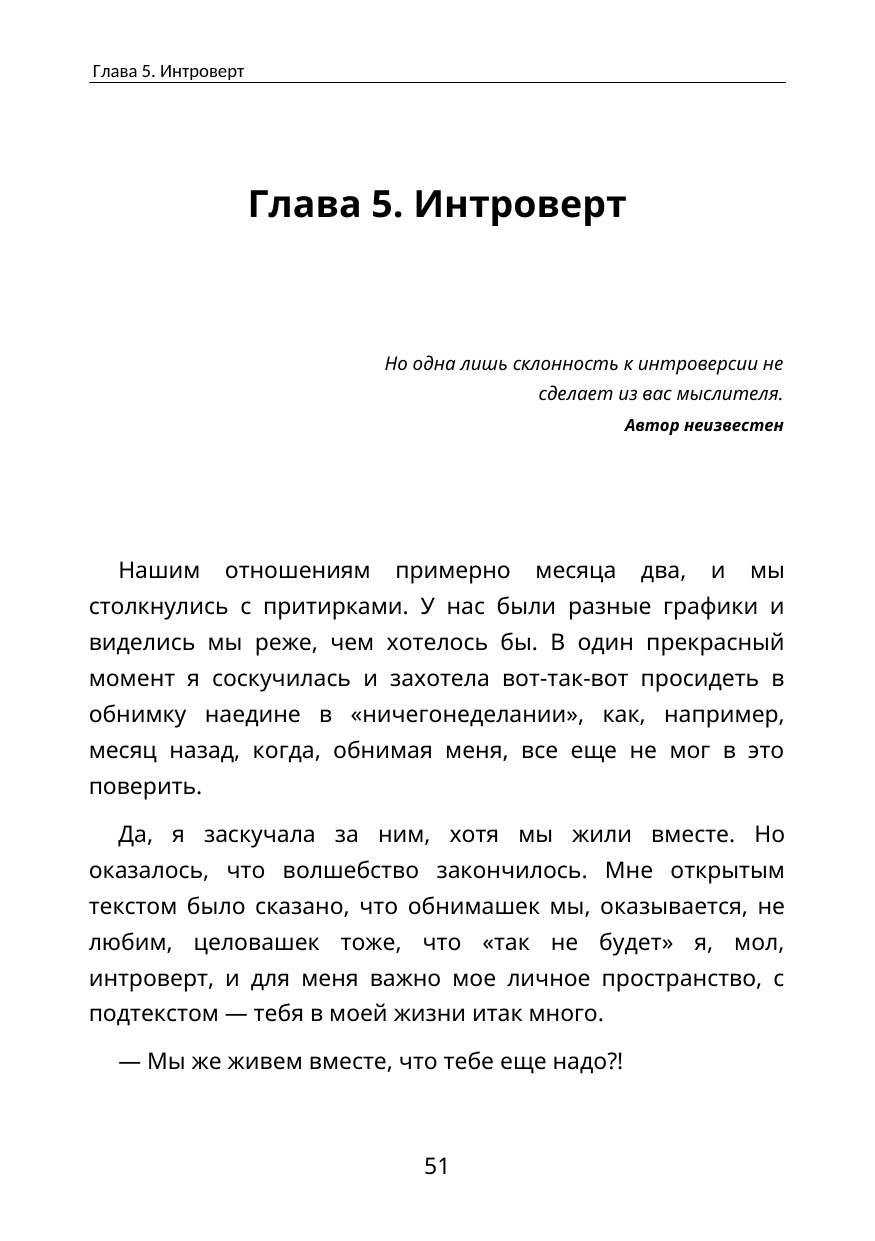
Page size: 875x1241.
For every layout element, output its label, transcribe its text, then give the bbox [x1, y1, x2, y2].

text Да, я заскучала за ним, хотя мы жили вместе. Но оказалось, что волшебство закончилось. Мне открытым текстом было сказано, что обнимашек мы, оказывается, не любим, целовашек тоже, что «так не будет» я, мол, интроверт, и для меня важно мое личное пространство, с подтекстом — тебя в моей жизни итак много. [88, 818, 786, 1029]
text Автор неизвестен [148, 406, 786, 436]
subtitle Глава 5. Интроверт [88, 177, 786, 228]
text — Мы же живем вместе, что тебе еще надо?! [88, 1045, 786, 1076]
text Нашим отношениям примерно месяца два, и мы столкнулись с притирками. У нас были разные графики и виделись мы реже, чем хотелось бы. В один прекрасный момент я соскучилась и захотела вот-так-вот просидеть в обнимку наедине в «ничегонеделании», как, например, месяц назад, когда, обнимая меня, все еще не мог в это поверить. [88, 554, 786, 801]
text Но одна лишь склонность к интроверсии не сделает из вас мыслителя. [325, 346, 786, 406]
